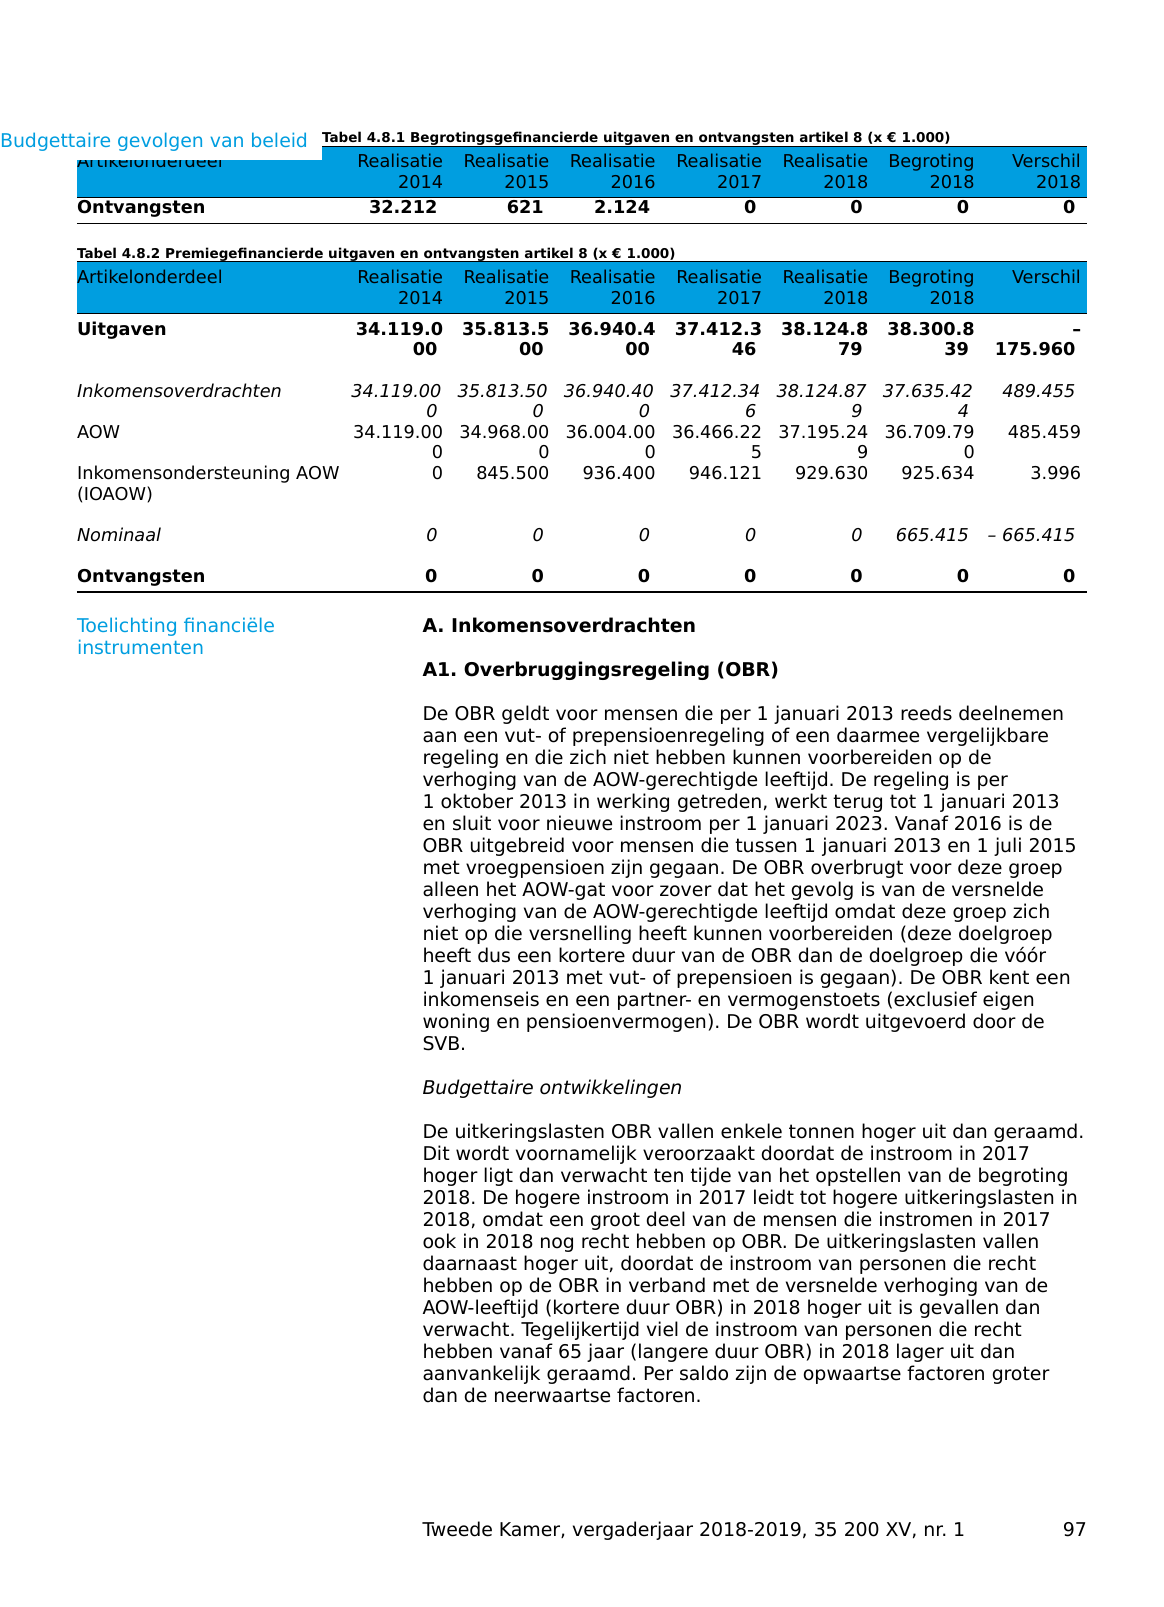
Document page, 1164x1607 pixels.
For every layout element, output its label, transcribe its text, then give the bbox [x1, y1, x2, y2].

table_cell 845.500 [449, 463, 555, 504]
table_header Tabel 4.8.2 Premiegefinancierde uitgaven en ontvangsten artikel 8 (x € 1.000) [77, 246, 1087, 261]
text De OBR geldt voor mensen die per 1 januari 2013 reeds deelnemen aan een vut- of prepensioenregeling of een daarmee vergelijkbare regeling en die zich niet hebben kunnen voorbereiden op de verhoging van de AOW-gerechtigde leeftijd. De regeling is per 1 oktober 2013 in werking getreden, werkt terug tot 1 januari 2013 en sluit voor nieuwe instroom per 1 januari 2023. Vanaf 2016 is de OBR uitgebreid voor mensen die tussen 1 januari 2013 en 1 juli 2015 met vroegpensioen zijn gegaan. De OBR overbrugt voor deze groep alleen het AOW-gat voor zover dat het gevolg is van de versnelde verhoging van de AOW-gerechtigde leeftijd omdat deze groep zich niet op die versnelling heeft kunnen voorbereiden (deze doelgroep heeft dus een kortere duur van de OBR dan de doelgroep die vóór 1 januari 2013 met vut- of prepensioen is gegaan). De OBR kent een inkomenseis en een partner- en vermogenstoets (exclusief eigen woning en pensioenvermogen). De OBR wordt uitgevoerd door de SVB. [422, 703, 1087, 1055]
table_cell 0 [343, 525, 449, 546]
table_cell 35.813.500 [449, 381, 555, 422]
table_cell 34.119.000 [343, 422, 449, 463]
table_cell Inkomensondersteuning AOW (IOAOW) [77, 463, 342, 504]
table_cell 0 [768, 198, 874, 223]
table_cell Inkomensoverdrachten [77, 381, 342, 422]
table_cell [980, 504, 1087, 525]
table_cell 32.212 [343, 198, 449, 223]
table_cell [661, 360, 768, 381]
table_cell Begroting 2018 [874, 147, 980, 197]
table_cell 0 [768, 566, 874, 591]
table_cell 925.634 [874, 463, 980, 504]
table_cell 37.412.346 [661, 314, 768, 360]
table_cell 34.119.000 [343, 381, 449, 422]
table_cell 36.004.000 [555, 422, 661, 463]
table_cell 0 [661, 525, 768, 546]
text Toelichting financiële instrumenten [77, 615, 399, 659]
table_cell 0 [343, 463, 449, 504]
table_cell [555, 504, 661, 525]
table_cell Realisatie 2018 [768, 147, 874, 197]
table_cell – 665.415 [980, 525, 1087, 546]
table_cell [77, 360, 342, 381]
table_cell Realisatie 2018 [768, 262, 874, 313]
table_cell [768, 504, 874, 525]
table_cell [874, 504, 980, 525]
table_cell [343, 360, 449, 381]
subtitle A. Inkomensoverdrachten [422, 615, 1087, 637]
table_cell 0 [555, 525, 661, 546]
table_header Tabel 4.8.1 Begrotingsgefinancierde uitgaven en ontvangsten artikel 8 (x € 1.000) [0, 130, 1087, 160]
table_cell 0 [449, 525, 555, 546]
text De uitkeringslasten OBR vallen enkele tonnen hoger uit dan geraamd. Dit wordt voornamelijk veroorzaakt doordat de instroom in 2017 hoger ligt dan verwacht ten tijde van het opstellen van de begroting 2018. De hogere instroom in 2017 leidt tot hogere uitkeringslasten in 2018, omdat een groot deel van de mensen die instromen in 2017 ook in 2018 nog recht hebben op OBR. De uitkeringslasten vallen daarnaast hoger uit, doordat de instroom van personen die recht hebben op de OBR in verband met de versnelde verhoging van de AOW-leeftijd (kortere duur OBR) in 2018 hoger uit is gevallen dan verwacht. Tegelijkertijd viel de instroom van personen die recht hebben vanaf 65 jaar (langere duur OBR) in 2018 lager uit dan aanvankelijk geraamd. Per saldo zijn de opwaartse factoren groter dan de neerwaartse factoren. [422, 1121, 1087, 1407]
table_cell Realisatie 2017 [661, 147, 768, 197]
table_cell Realisatie 2014 [343, 147, 449, 197]
table_cell 38.124.879 [768, 381, 874, 422]
table_cell Verschil [980, 262, 1087, 313]
table_cell 621 [449, 198, 555, 223]
table_cell 37.195.249 [768, 422, 874, 463]
table_cell Ontvangsten [77, 198, 342, 223]
table_cell 929.630 [768, 463, 874, 504]
table_cell Realisatie 2016 [555, 262, 661, 313]
table_cell 0 [449, 566, 555, 591]
table_cell Realisatie 2014 [343, 262, 449, 313]
table_cell Begroting 2018 [874, 262, 980, 313]
table_cell 0 [661, 566, 768, 591]
table_cell [449, 360, 555, 381]
table_cell [449, 546, 555, 566]
table_cell Nominaal [77, 525, 342, 546]
table_cell 0 [980, 566, 1087, 591]
table_cell 0 [980, 198, 1087, 223]
table_cell [980, 546, 1087, 566]
table_cell 34.968.000 [449, 422, 555, 463]
table_cell 37.635.424 [874, 381, 980, 422]
table_cell 489.455 [980, 381, 1087, 422]
table_cell [77, 546, 342, 566]
table_cell [77, 504, 342, 525]
table_cell [555, 546, 661, 566]
table_cell 36.940.400 [555, 381, 661, 422]
table_cell [343, 504, 449, 525]
table_cell 0 [343, 566, 449, 591]
table_cell Artikelonderdeel [77, 262, 342, 313]
table_cell [980, 360, 1087, 381]
table_cell Realisatie 2016 [555, 147, 661, 197]
table_cell 36.940.400 [555, 314, 661, 360]
table_cell 38.124.879 [768, 314, 874, 360]
table_cell [343, 546, 449, 566]
table_cell 34.119.000 [343, 314, 449, 360]
table_cell Realisatie 2017 [661, 262, 768, 313]
table_cell 35.813.500 [449, 314, 555, 360]
table_cell [874, 360, 980, 381]
table_cell 936.400 [555, 463, 661, 504]
table_cell [768, 360, 874, 381]
table_cell – 175.960 [980, 314, 1087, 360]
table_cell 36.466.225 [661, 422, 768, 463]
table_cell [661, 504, 768, 525]
table_cell 0 [768, 525, 874, 546]
table_cell 485.459 [980, 422, 1087, 463]
table_cell 2.124 [555, 198, 661, 223]
table_cell [449, 504, 555, 525]
table_cell [874, 546, 980, 566]
table_cell Realisatie 2015 [449, 147, 555, 197]
table_cell AOW [77, 422, 342, 463]
table_cell 0 [874, 566, 980, 591]
table_cell [661, 546, 768, 566]
table_cell Artikelonderdeel [77, 147, 342, 197]
table_cell 3.996 [980, 463, 1087, 504]
table_cell 0 [874, 198, 980, 223]
table_cell Verschil 2018 [980, 147, 1087, 197]
table_cell 665.415 [874, 525, 980, 546]
table_cell 38.300.839 [874, 314, 980, 360]
table_cell Ontvangsten [77, 566, 342, 591]
table_cell 0 [555, 566, 661, 591]
table_cell 946.121 [661, 463, 768, 504]
table_cell 36.709.790 [874, 422, 980, 463]
subtitle A1. Overbruggingsregeling (OBR) [422, 659, 1087, 681]
table_cell [768, 546, 874, 566]
table_cell 37.412.346 [661, 381, 768, 422]
table_cell Realisatie 2015 [449, 262, 555, 313]
table_cell 0 [661, 198, 768, 223]
subtitle Budgettaire ontwikkelingen [422, 1077, 1087, 1099]
table_cell [555, 360, 661, 381]
table_cell Uitgaven [77, 314, 342, 360]
